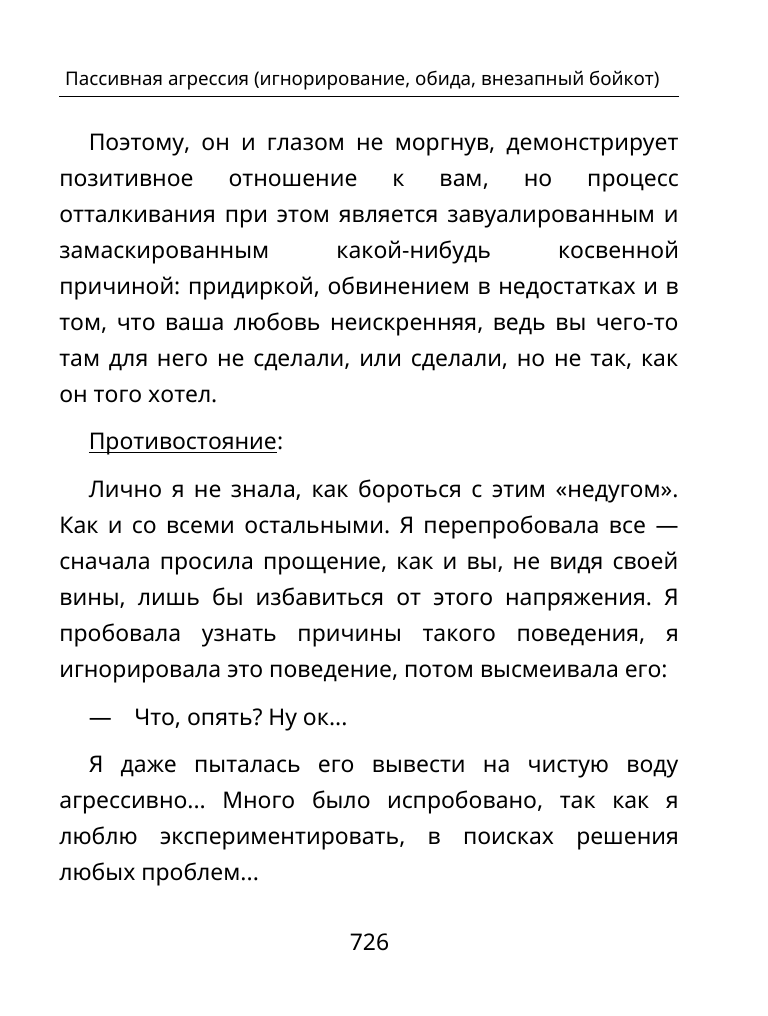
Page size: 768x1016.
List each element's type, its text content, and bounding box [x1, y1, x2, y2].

text Лично я не знала, как бороться с этим «недугом». Как и со всеми остальными. Я перепробовала все — сначала просила прощение, как и вы, не видя своей вины, лишь бы избавиться от этого напряжения. Я пробовала узнать причины такого поведения, я игнорировала это поведение, потом высмеивала его: [59, 473, 679, 684]
text Поэтому, он и глазом не моргнув, демонстрирует позитивное отношение к вам, но процесс отталкивания при этом является завуалированным и замаскированным какой-нибудь косвенной причиной: придиркой, обвинением в недостатках и в том, что ваша любовь неискренняя, ведь вы чего-то там для него не сделали, или сделали, но не так, как он того хотел. [59, 126, 679, 409]
list Что, опять? Ну ок... [59, 700, 679, 732]
text Я даже пыталась его вывести на чистую воду агрессивно... Много было испробовано, так как я люблю экспериментировать, в поисках решения любых проблем... [59, 748, 679, 887]
text Противостояние: [59, 425, 679, 457]
